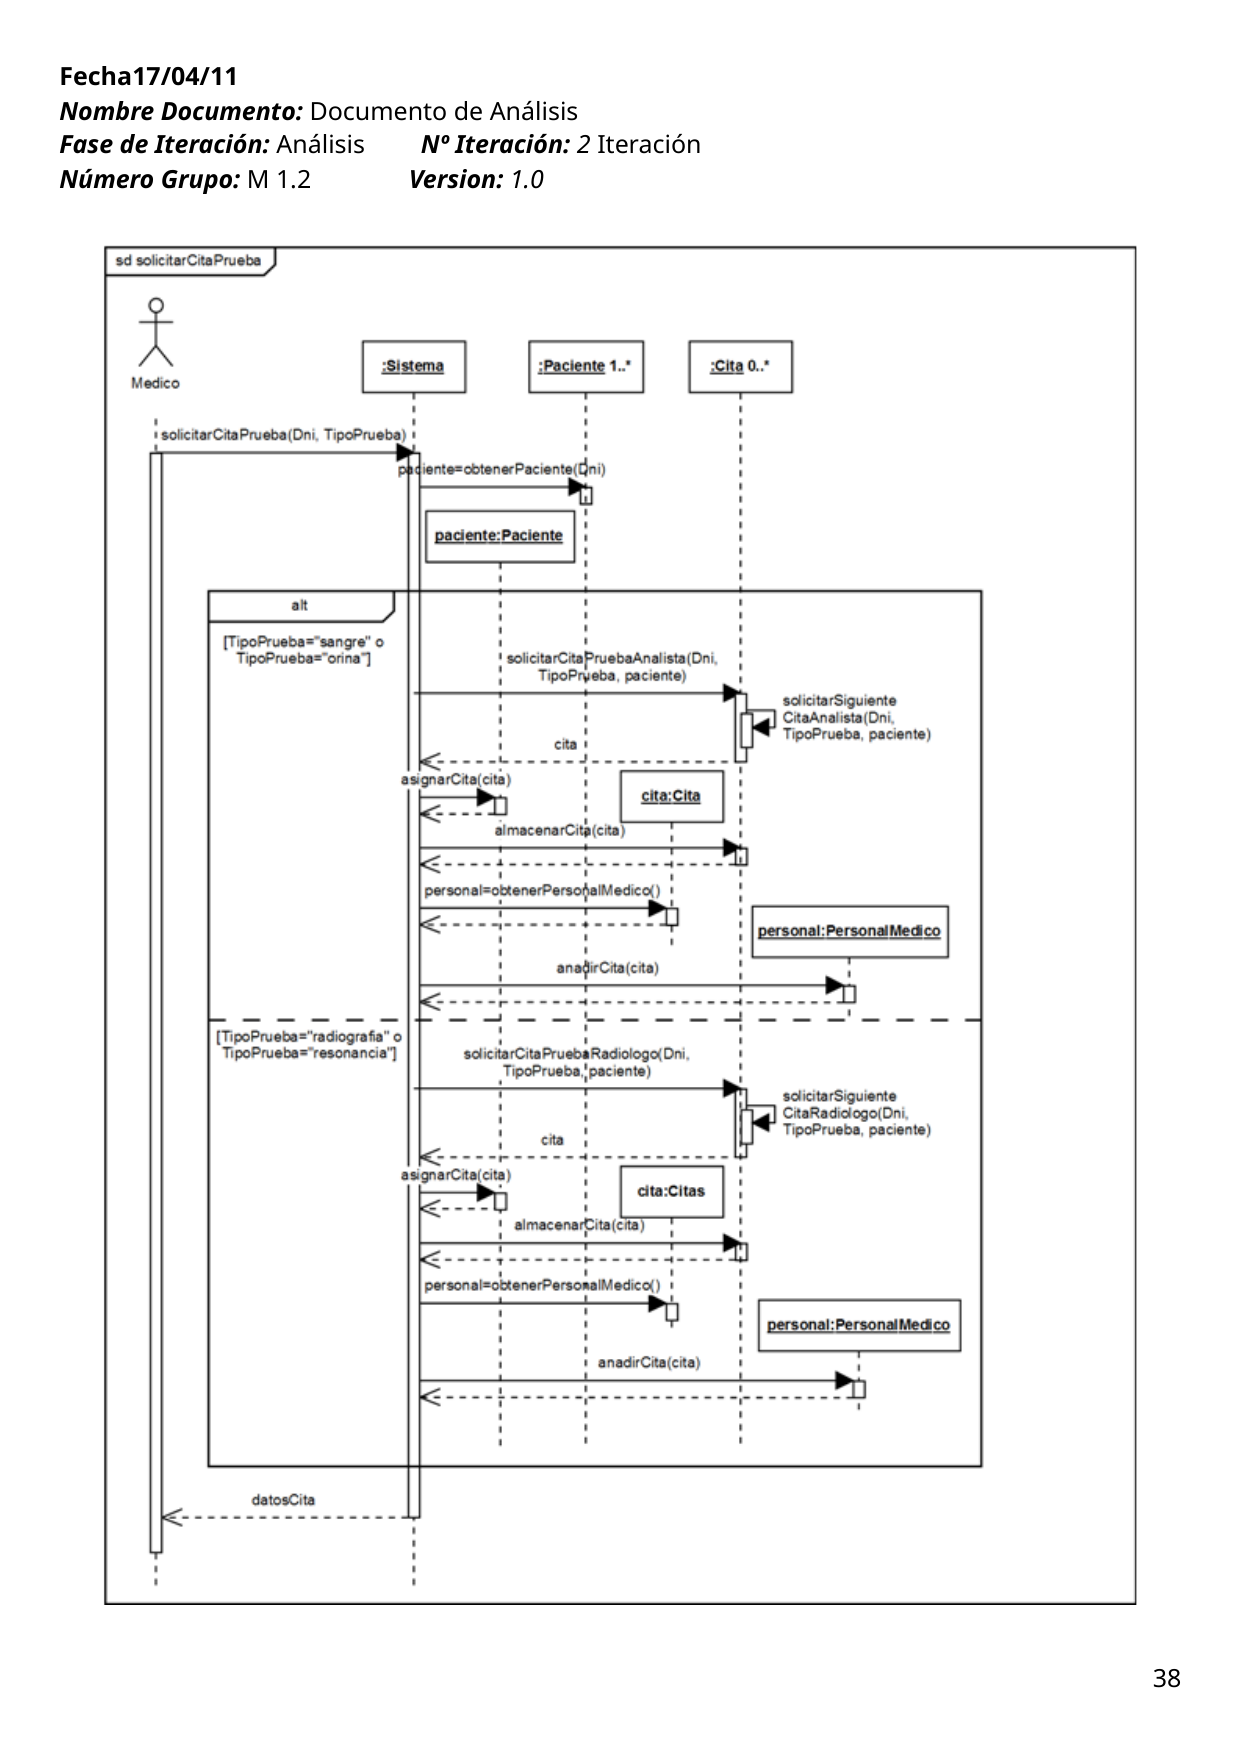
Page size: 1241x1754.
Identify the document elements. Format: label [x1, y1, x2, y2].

picture [103, 245, 1137, 1605]
